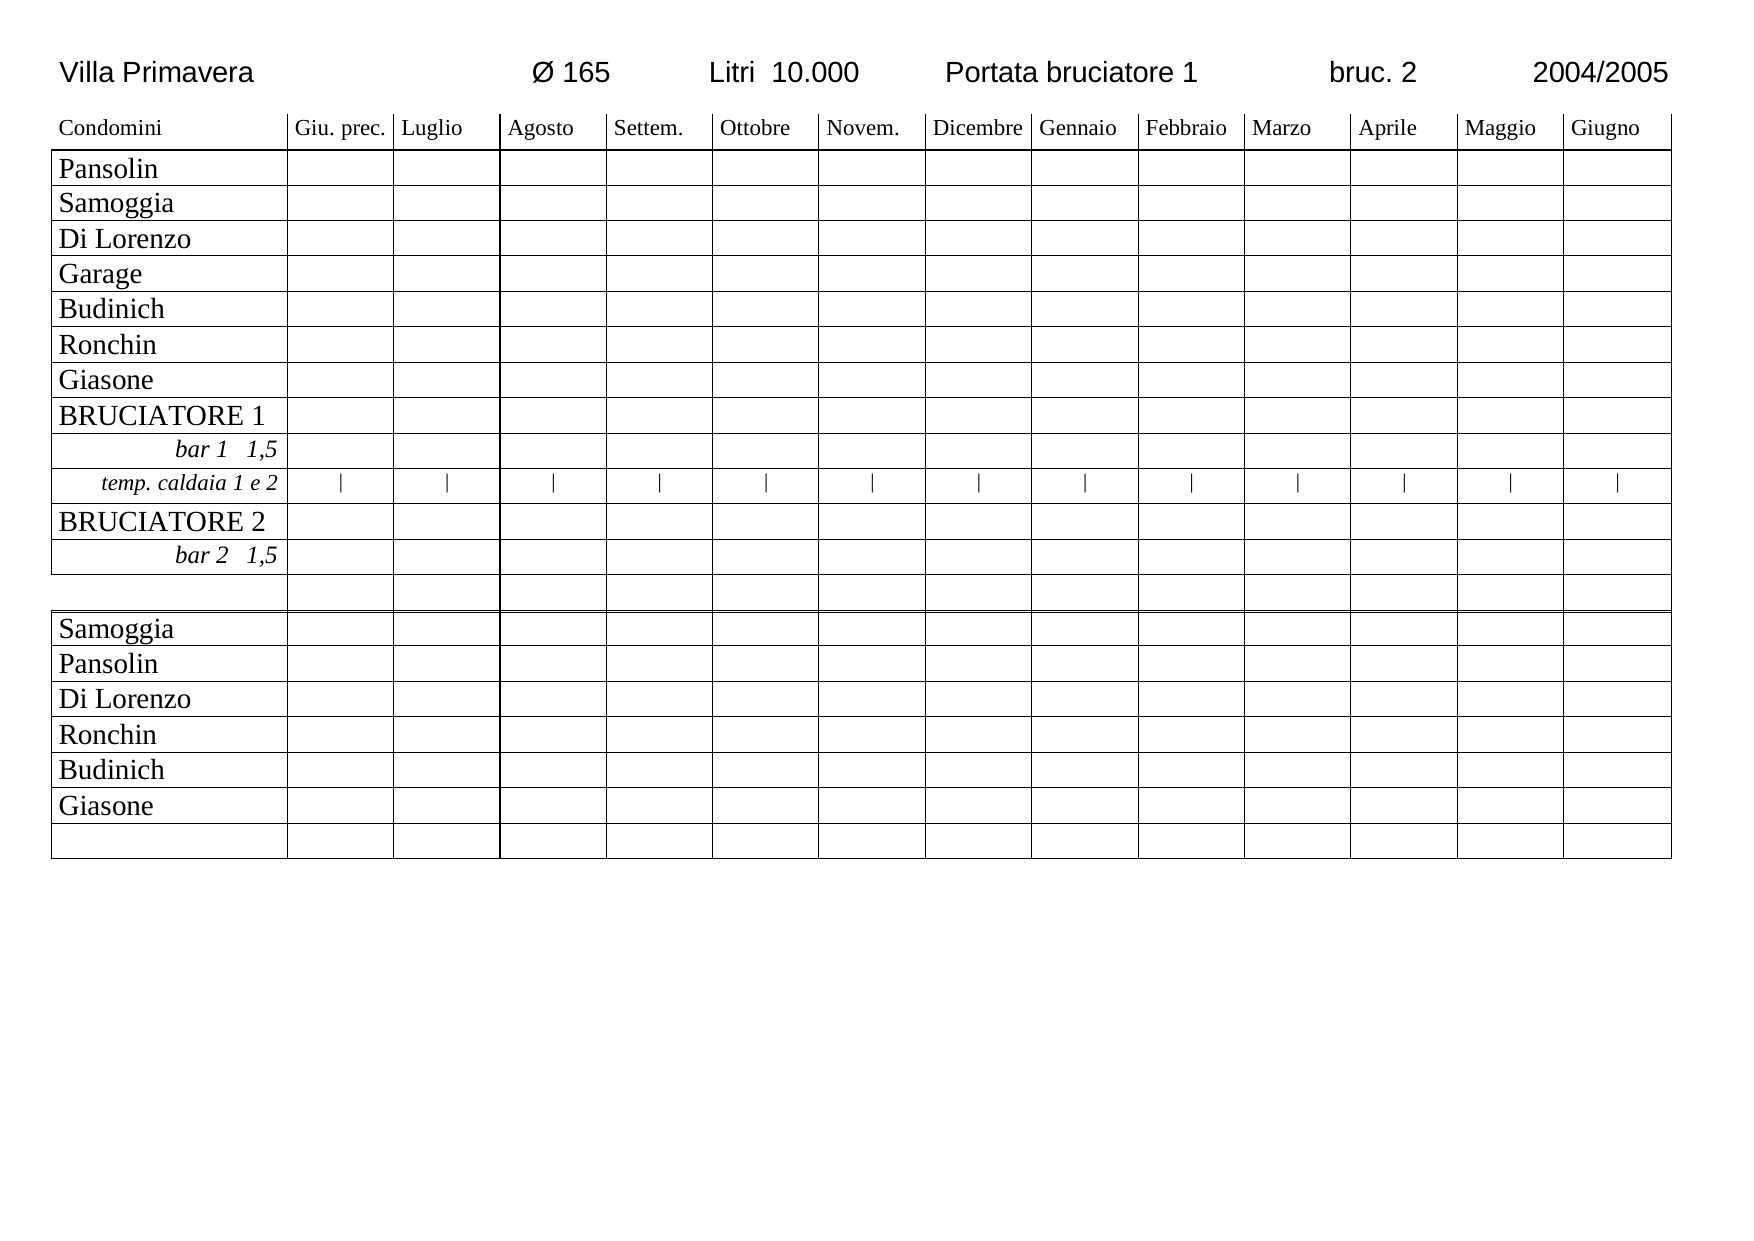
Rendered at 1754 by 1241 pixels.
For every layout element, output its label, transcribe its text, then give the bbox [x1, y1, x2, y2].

table_cell [819, 613, 925, 645]
table_cell [1351, 221, 1457, 255]
table_cell [1245, 575, 1350, 609]
table_cell [819, 753, 925, 787]
table_cell temp. caldaia 1 e 2 [52, 469, 287, 503]
table_cell [1245, 151, 1350, 184]
table_cell [394, 151, 499, 184]
table_cell [1564, 753, 1671, 787]
table_cell [288, 824, 393, 858]
table_cell | [926, 469, 1031, 503]
table_header Condomini [51, 114, 287, 149]
table_cell [1351, 292, 1457, 326]
table_cell [1032, 646, 1138, 681]
table_cell [819, 646, 925, 681]
table_cell [926, 824, 1031, 858]
table_cell [607, 613, 712, 645]
table_cell | [1245, 469, 1350, 503]
table_cell [288, 646, 393, 681]
table_cell [1139, 221, 1244, 255]
table_cell [1564, 540, 1671, 574]
table_cell [819, 824, 925, 858]
table_cell [1139, 575, 1244, 609]
table_cell [1032, 575, 1138, 609]
table_header Maggio [1458, 114, 1563, 149]
table_cell [501, 256, 606, 291]
table_header Giugno [1564, 114, 1671, 149]
table_cell [1458, 717, 1563, 752]
table_cell | [1564, 469, 1671, 503]
table_cell [926, 363, 1031, 397]
table_cell [1032, 363, 1138, 397]
table_cell [1032, 256, 1138, 291]
table_cell [288, 504, 393, 539]
table_cell [1351, 434, 1457, 468]
table_cell [394, 398, 499, 432]
table_cell [1245, 256, 1350, 291]
table_cell [1245, 186, 1350, 220]
table_cell [1564, 575, 1671, 609]
table_cell [394, 256, 499, 291]
table_cell [501, 575, 606, 609]
table_cell [1139, 398, 1244, 432]
table_cell [713, 788, 818, 822]
table_cell [1139, 504, 1244, 539]
table_cell [1032, 504, 1138, 539]
table_cell [926, 540, 1031, 574]
table_cell [713, 824, 818, 858]
table_cell [1351, 186, 1457, 220]
table_cell [288, 221, 393, 255]
table_cell [1032, 753, 1138, 787]
table_cell [394, 504, 499, 539]
table_cell [926, 186, 1031, 220]
table_cell [501, 646, 606, 681]
table_cell Ronchin [52, 327, 287, 362]
table_cell [607, 824, 712, 858]
table_cell [1564, 613, 1671, 645]
table_cell [1564, 327, 1671, 362]
table_cell Pansolin [52, 646, 287, 681]
table_cell [1032, 398, 1138, 432]
table_cell [713, 363, 818, 397]
table_cell [819, 292, 925, 326]
table_cell [1458, 256, 1563, 291]
table_cell [1458, 327, 1563, 362]
table_cell [713, 575, 818, 609]
table_cell [1245, 398, 1350, 432]
table_cell [1458, 646, 1563, 681]
table_cell [288, 186, 393, 220]
table_cell [1139, 434, 1244, 468]
table_cell [713, 753, 818, 787]
table_cell [926, 613, 1031, 645]
table_cell [1351, 504, 1457, 539]
table_cell [1139, 753, 1244, 787]
table_cell [607, 151, 712, 184]
table_cell | [394, 469, 499, 503]
table_header Luglio [394, 114, 499, 149]
table_cell [501, 788, 606, 822]
table_cell [288, 575, 393, 609]
table_cell [926, 717, 1031, 752]
table_cell [394, 363, 499, 397]
table_cell [394, 327, 499, 362]
table_cell Giasone [52, 363, 287, 397]
table_cell [394, 717, 499, 752]
table_cell [1564, 292, 1671, 326]
table_cell [1351, 682, 1457, 716]
table_cell [288, 292, 393, 326]
table_cell [1564, 398, 1671, 432]
table_cell [607, 540, 712, 574]
table_header Settem. [607, 114, 712, 149]
table_cell [607, 682, 712, 716]
table_cell [501, 186, 606, 220]
table_cell [51, 575, 287, 609]
table_cell [1458, 788, 1563, 822]
table_cell [1351, 753, 1457, 787]
table_cell [1032, 717, 1138, 752]
table_cell [607, 788, 712, 822]
table_cell [1564, 151, 1671, 184]
table_header Agosto [501, 114, 606, 149]
table_cell [607, 186, 712, 220]
table_cell [1245, 434, 1350, 468]
table_cell [288, 682, 393, 716]
table_cell [1351, 256, 1457, 291]
table_cell [1245, 753, 1350, 787]
table_cell [819, 540, 925, 574]
table_cell [1032, 221, 1138, 255]
table_cell [607, 753, 712, 787]
table_cell [926, 327, 1031, 362]
table_cell [288, 717, 393, 752]
table_cell [1139, 540, 1244, 574]
table_header Aprile [1351, 114, 1457, 149]
table_cell Pansolin [52, 151, 287, 184]
table_cell | [1458, 469, 1563, 503]
table_cell Budinich [52, 292, 287, 326]
table_cell [1564, 363, 1671, 397]
table_cell | [288, 469, 393, 503]
table_cell [713, 682, 818, 716]
table_cell [1245, 363, 1350, 397]
table_cell [288, 753, 393, 787]
table_cell [1032, 292, 1138, 326]
table_cell [926, 151, 1031, 184]
table_cell [1458, 221, 1563, 255]
table_cell [713, 717, 818, 752]
table_cell | [501, 469, 606, 503]
table_cell [1245, 540, 1350, 574]
table_cell [819, 434, 925, 468]
table_cell [288, 363, 393, 397]
table_cell [1032, 327, 1138, 362]
table_cell [607, 575, 712, 609]
table_cell [394, 824, 499, 858]
table_cell Ronchin [52, 717, 287, 752]
table_header Giu. prec. [288, 114, 393, 149]
table_cell [607, 221, 712, 255]
table_cell [1139, 682, 1244, 716]
table_cell [713, 504, 818, 539]
table_header Febbraio [1139, 114, 1244, 149]
table_cell [394, 186, 499, 220]
table_cell [819, 221, 925, 255]
table_cell [1564, 504, 1671, 539]
table_cell [607, 398, 712, 432]
table_cell [713, 540, 818, 574]
table_cell Samoggia [52, 613, 287, 645]
table_cell bar 1 1,5 [52, 434, 287, 468]
table_cell [1032, 613, 1138, 645]
table_cell [1139, 646, 1244, 681]
table_cell [1032, 682, 1138, 716]
table_cell [713, 327, 818, 362]
table_cell [394, 788, 499, 822]
table_cell [1564, 434, 1671, 468]
table_cell [501, 540, 606, 574]
table_cell [501, 613, 606, 645]
table_cell BRUCIATORE 1 [52, 398, 287, 432]
table_cell [1351, 575, 1457, 609]
table_cell [1245, 504, 1350, 539]
table_cell [288, 613, 393, 645]
table_cell [1564, 682, 1671, 716]
table_cell [501, 327, 606, 362]
table_cell [1139, 613, 1244, 645]
table_cell [1139, 363, 1244, 397]
table_cell | [819, 469, 925, 503]
table_cell [288, 398, 393, 432]
table_cell [1245, 824, 1350, 858]
table_cell Samoggia [52, 186, 287, 220]
table_cell [926, 753, 1031, 787]
table_cell [1245, 613, 1350, 645]
table_cell [607, 717, 712, 752]
table_cell [713, 186, 818, 220]
table_cell [1032, 788, 1138, 822]
table_cell Budinich [52, 753, 287, 787]
table_cell Giasone [52, 788, 287, 822]
table_cell [1458, 824, 1563, 858]
table_cell [819, 717, 925, 752]
table_cell [1351, 363, 1457, 397]
table_cell [926, 788, 1031, 822]
table_cell [1245, 646, 1350, 681]
table_cell [1351, 327, 1457, 362]
table_cell | [607, 469, 712, 503]
table_cell [1139, 717, 1244, 752]
table_cell [52, 824, 287, 858]
table_cell [501, 434, 606, 468]
table_cell [819, 256, 925, 291]
table_cell | [1139, 469, 1244, 503]
table_cell [1458, 292, 1563, 326]
table_cell [607, 256, 712, 291]
table_cell [819, 363, 925, 397]
table_cell [819, 575, 925, 609]
table_cell [1139, 824, 1244, 858]
table_header Ottobre [713, 114, 818, 149]
table_cell [501, 151, 606, 184]
table_cell [1032, 434, 1138, 468]
table_cell [501, 717, 606, 752]
table_cell [713, 613, 818, 645]
table_cell [819, 186, 925, 220]
table_cell [713, 434, 818, 468]
table_cell [1139, 256, 1244, 291]
table_cell [1139, 788, 1244, 822]
table_cell [1245, 292, 1350, 326]
table_cell [1351, 717, 1457, 752]
table_cell [1351, 398, 1457, 432]
table_cell [607, 434, 712, 468]
table_cell [288, 256, 393, 291]
table_cell [1245, 327, 1350, 362]
table_cell [1564, 646, 1671, 681]
table_cell [1458, 575, 1563, 609]
table_cell [1458, 363, 1563, 397]
table_cell [926, 682, 1031, 716]
table_cell [394, 646, 499, 681]
table_cell [926, 646, 1031, 681]
table_header Dicembre [926, 114, 1031, 149]
table_cell [819, 788, 925, 822]
table_cell [926, 221, 1031, 255]
table_cell Di Lorenzo [52, 221, 287, 255]
table_cell [394, 575, 499, 609]
table_cell [288, 540, 393, 574]
table_cell [1564, 717, 1671, 752]
table_cell [1458, 540, 1563, 574]
table_cell [1032, 824, 1138, 858]
table_cell [1458, 753, 1563, 787]
table_cell [1351, 646, 1457, 681]
table_cell [394, 753, 499, 787]
table_cell [1458, 682, 1563, 716]
table_cell | [1032, 469, 1138, 503]
table_cell [1351, 824, 1457, 858]
table_cell [607, 646, 712, 681]
table_cell BRUCIATORE 2 [52, 504, 287, 539]
table_cell [1458, 151, 1563, 184]
table_cell [1032, 540, 1138, 574]
table_cell [501, 504, 606, 539]
table_cell [1458, 398, 1563, 432]
table_cell [607, 504, 712, 539]
table_cell [1139, 292, 1244, 326]
table_cell [501, 682, 606, 716]
table_cell [819, 398, 925, 432]
table_cell [607, 292, 712, 326]
table_cell [501, 292, 606, 326]
table_cell [1564, 824, 1671, 858]
table_cell [288, 788, 393, 822]
table_cell Garage [52, 256, 287, 291]
table_cell [1564, 221, 1671, 255]
table_cell [1458, 186, 1563, 220]
table_cell [713, 221, 818, 255]
table_cell [713, 256, 818, 291]
table_cell [288, 434, 393, 468]
table_cell [1564, 256, 1671, 291]
table_cell [501, 398, 606, 432]
table_cell [819, 682, 925, 716]
subtitle Villa Primavera Ø 165 Litri 10.000 Portata bruciatore 1 bruc. 2 2004/2005 [59, 55, 1695, 88]
table_cell | [713, 469, 818, 503]
table_cell [501, 824, 606, 858]
table_cell [713, 292, 818, 326]
table_cell [713, 646, 818, 681]
table_cell [1032, 186, 1138, 220]
table_cell [1139, 186, 1244, 220]
table_cell [1245, 717, 1350, 752]
table_cell [394, 292, 499, 326]
table_cell [607, 327, 712, 362]
table_cell [394, 434, 499, 468]
table_cell [394, 540, 499, 574]
table_cell [394, 682, 499, 716]
table_header Marzo [1245, 114, 1350, 149]
table_cell [1458, 613, 1563, 645]
table_cell [1351, 540, 1457, 574]
table_cell [926, 256, 1031, 291]
table_cell bar 2 1,5 [52, 540, 287, 574]
table_header Novem. [819, 114, 925, 149]
table_cell [1351, 151, 1457, 184]
table_cell [1245, 682, 1350, 716]
table_cell [501, 221, 606, 255]
table_cell | [1351, 469, 1457, 503]
table_cell [819, 327, 925, 362]
table_cell [501, 753, 606, 787]
table_cell [1458, 504, 1563, 539]
table_cell [819, 504, 925, 539]
table_cell [394, 221, 499, 255]
table_cell [1351, 788, 1457, 822]
table_cell [1245, 221, 1350, 255]
table_cell [926, 575, 1031, 609]
table_cell Di Lorenzo [52, 682, 287, 716]
table_cell [607, 363, 712, 397]
table_cell [1564, 788, 1671, 822]
table_cell [819, 151, 925, 184]
table_cell [926, 292, 1031, 326]
table_cell [713, 151, 818, 184]
table_cell [926, 504, 1031, 539]
table_cell [1032, 151, 1138, 184]
table_header Gennaio [1032, 114, 1138, 149]
table_cell [288, 327, 393, 362]
table_cell [1245, 788, 1350, 822]
table_cell [1564, 186, 1671, 220]
table_cell [501, 363, 606, 397]
table_cell [394, 613, 499, 645]
table_cell [926, 434, 1031, 468]
table_cell [713, 398, 818, 432]
table_cell [288, 151, 393, 184]
table_cell [1139, 327, 1244, 362]
table_cell [1458, 434, 1563, 468]
table_cell [1351, 613, 1457, 645]
table_cell [926, 398, 1031, 432]
table_cell [1139, 151, 1244, 184]
